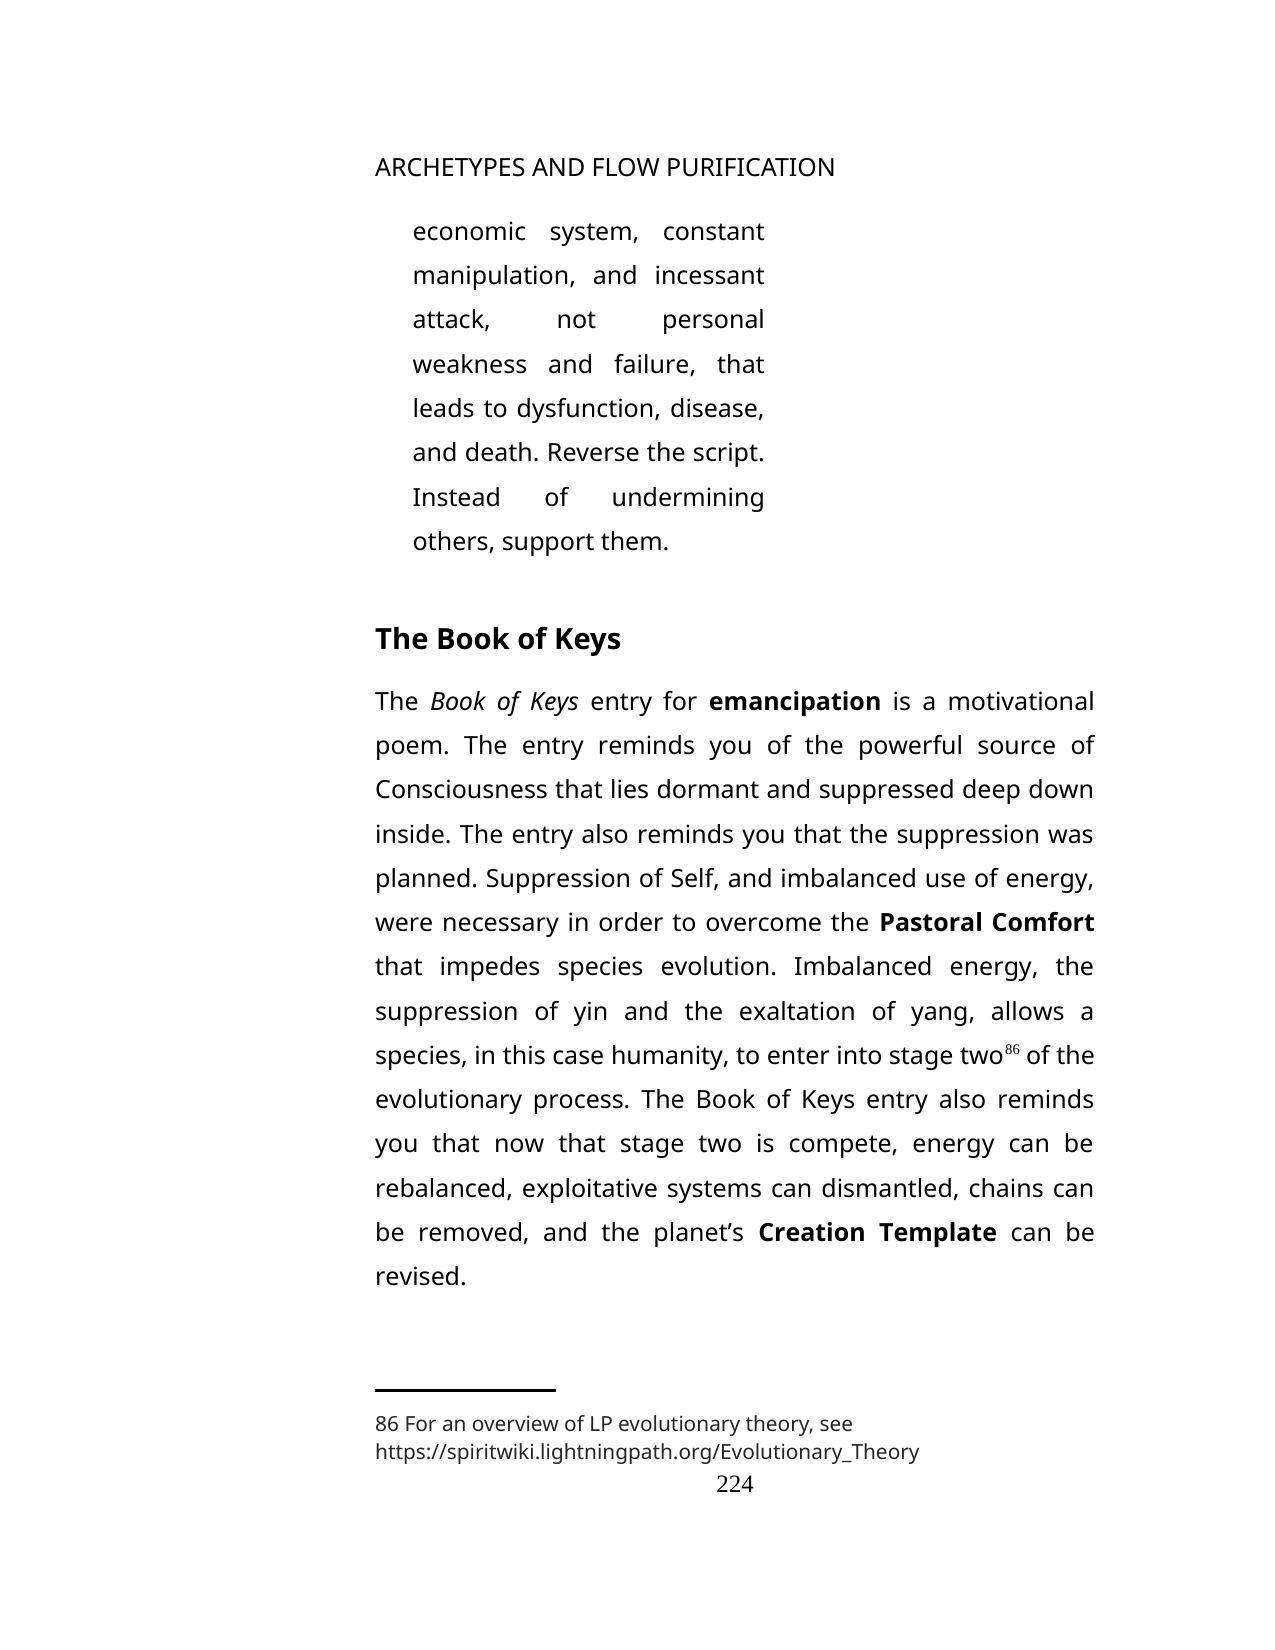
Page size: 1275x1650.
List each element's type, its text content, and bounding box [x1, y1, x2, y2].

list economic system, constant manipulation, and incessant attack, not personal weakness and failure, that leads to dysfunction, disease, and death. Reverse the script. Instead of undermining others, support them. [375, 213, 765, 557]
subtitle The Book of Keys [375, 618, 1095, 658]
text For an overview of LP evolutionary theory, see https://spiritwiki.lightningpath.org/Evolutionary_Theory [375, 1409, 1095, 1466]
text The Book of Keys entry for emancipation is a motivational poem. The entry reminds you of the powerful source of Consciousness that lies dormant and suppressed deep down inside. The entry also reminds you that the suppression was planned. Suppression of Self, and imbalanced use of energy, were necessary in order to overcome the Pastoral Comfort that impedes species evolution. Imbalanced energy, the suppression of yin and the exaltation of yang, allows a species, in this case humanity, to enter into stage two of the evolutionary process. The Book of Keys entry also reminds you that now that stage two is compete, energy can be rebalanced, exploitative systems can dismantled, chains can be removed, and the planet’s Creation Template can be revised. [375, 683, 1095, 1293]
